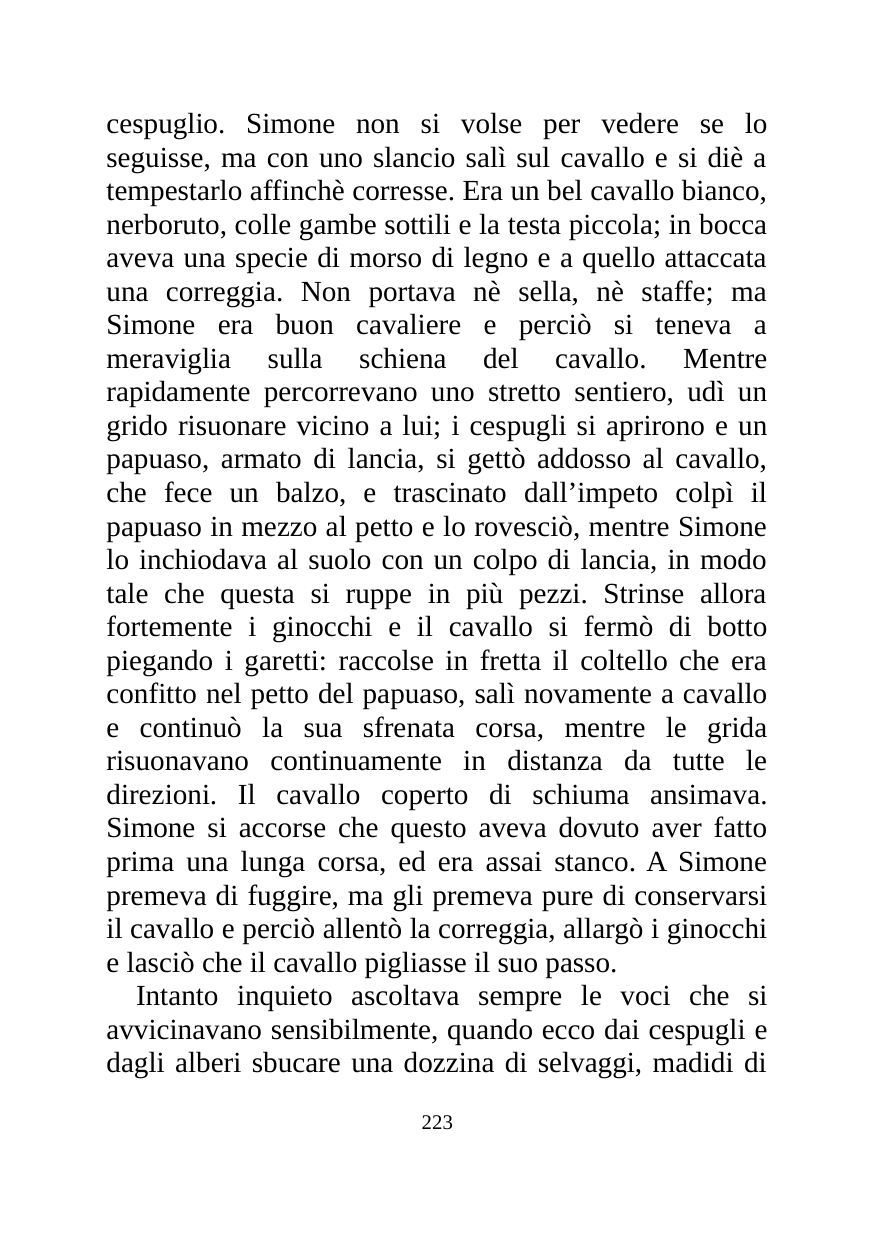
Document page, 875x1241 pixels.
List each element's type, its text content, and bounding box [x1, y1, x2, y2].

text cespuglio. Simone non si volse per vedere se lo seguisse, ma con uno slancio salì sul cavallo e si diè a tempestarlo affinchè corresse. Era un bel cavallo bianco, nerboruto, colle gambe sottili e la testa piccola; in bocca aveva una specie di morso di legno e a quello attaccata una correggia. Non portava nè sella, nè staffe; ma Simone era buon cavaliere e perciò si teneva a meraviglia sulla schiena del cavallo. Mentre rapidamente percorrevano uno stretto sentiero, udì un grido risuonare vicino a lui; i cespugli si aprirono e un papuaso, armato di lancia, si gettò addosso al cavallo, che fece un balzo, e trascinato dall’impeto colpì il papuaso in mezzo al petto e lo rovesciò, mentre Simone lo inchiodava al suolo con un colpo di lancia, in modo tale che questa si ruppe in più pezzi. Strinse allora fortemente i ginocchi e il cavallo si fermò di botto piegando i garetti: raccolse in fretta il coltello che era confitto nel petto del papuaso, salì novamente a cavallo e continuò la sua sfrenata corsa, mentre le grida risuonavano continuamente in distanza da tutte le direzioni. Il cavallo coperto di schiuma ansimava. Simone si accorse che questo aveva dovuto aver fatto prima una lunga corsa, ed era assai stanco. A Simone premeva di fuggire, ma gli premeva pure di conservarsi il cavallo e perciò allentò la correggia, allargò i ginocchi e lasciò che il cavallo pigliasse il suo passo. [106, 106, 768, 978]
text Intanto inquieto ascoltava sempre le voci che si avvicinavano sensibilmente, quando ecco dai cespugli e dagli alberi sbucare una dozzina di selvaggi, madidi di [106, 978, 768, 1079]
